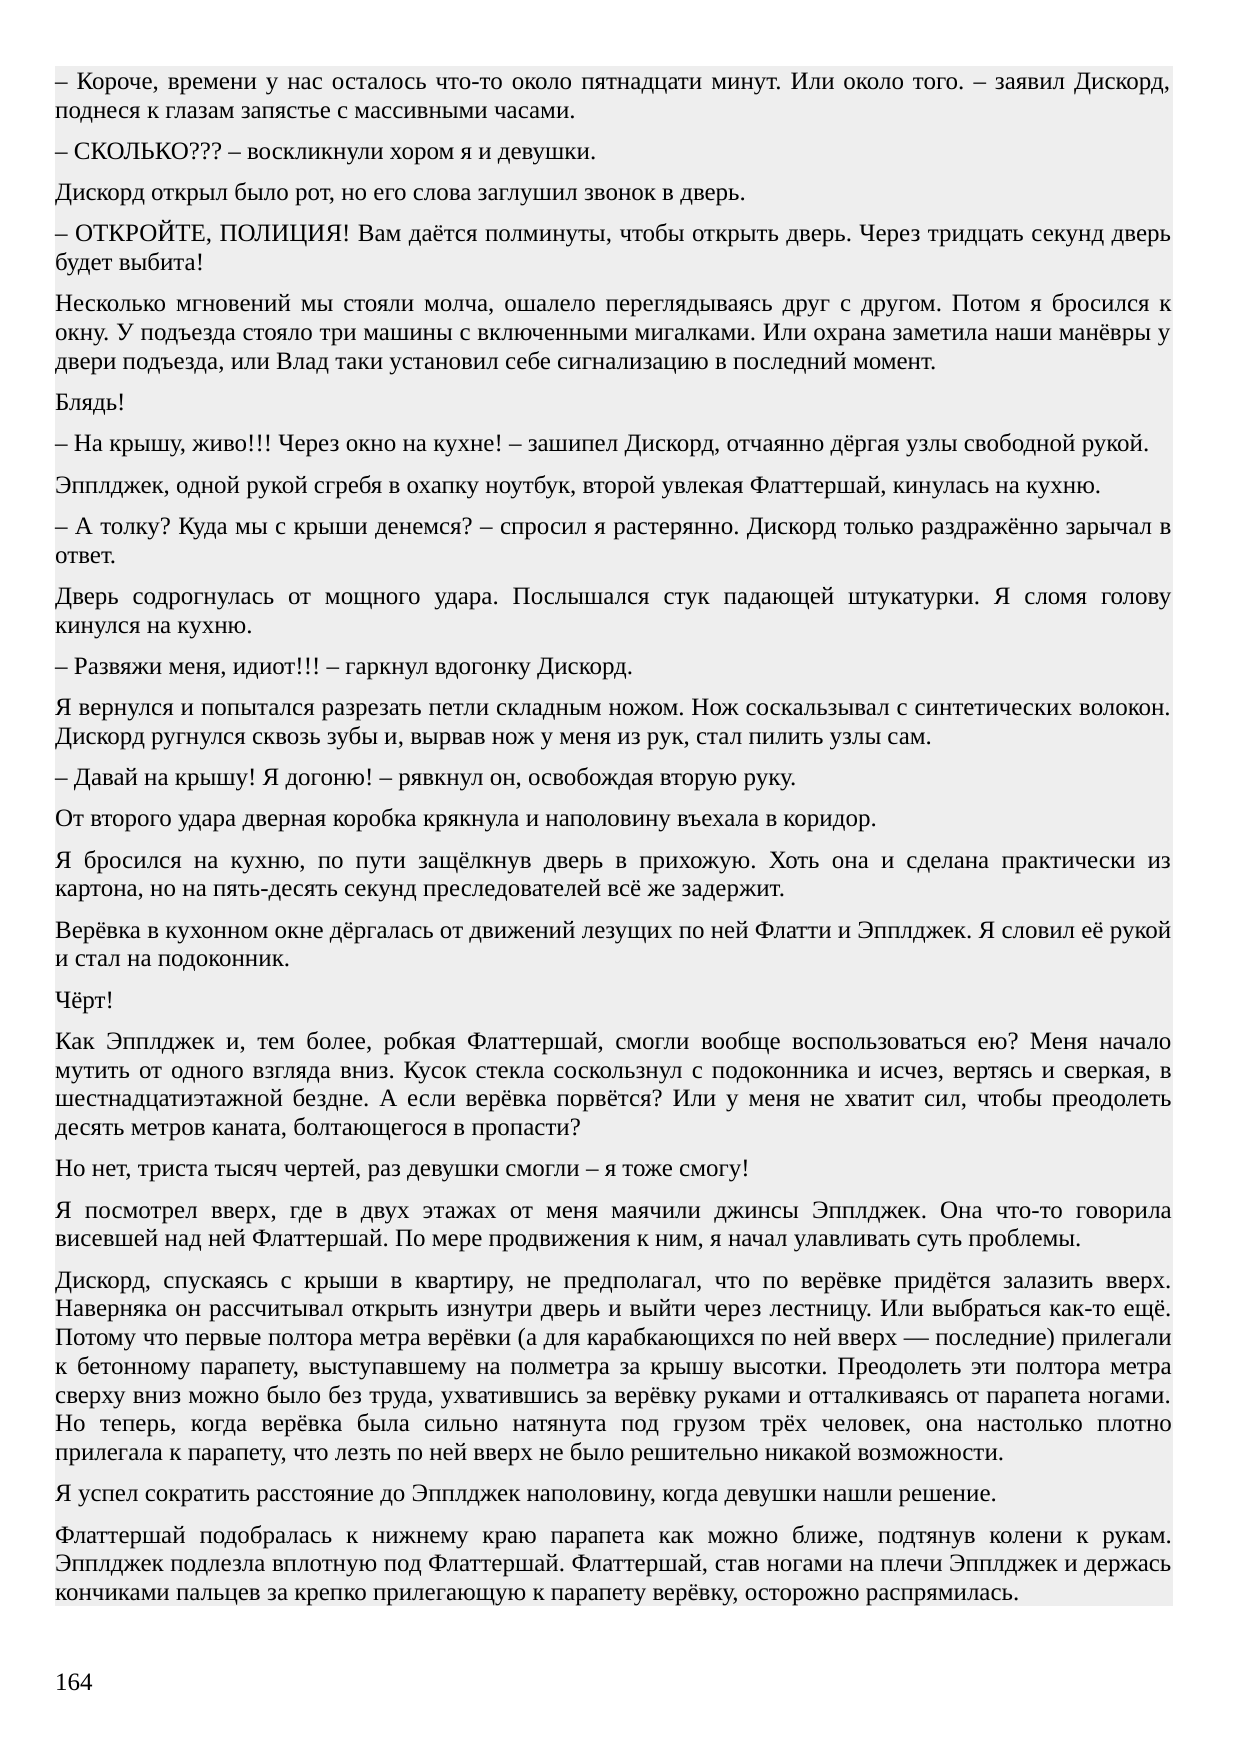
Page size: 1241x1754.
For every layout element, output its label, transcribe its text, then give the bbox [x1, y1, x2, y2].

text Дискорд открыл было рот, но его слова заглушил звонок в дверь. [55, 177, 1173, 206]
text Флаттершай подобралась к нижнему краю парапета как можно ближе, подтянув колени к рукам. Эпплджек подлезла вплотную под Флаттершай. Флаттершай, став ногами на плечи Эпплджек и держась кончиками пальцев за крепко прилегающую к парапету верёвку, осторожно распрямилась. [55, 1520, 1173, 1606]
text Дискорд, спускаясь с крыши в квартиру, не предполагал, что по верёвке придётся залазить вверх. Наверняка он рассчитывал открыть изнутри дверь и выйти через лестницу. Или выбраться как-то ещё. Потому что первые полтора метра верёвки (а для карабкающихся по ней вверх — последние) прилегали к бетонному парапету, выступавшему на полметра за крышу высотки. Преодолеть эти полтора метра сверху вниз можно было без труда, ухватившись за верёвку руками и отталкиваясь от парапета ногами. Но теперь, когда верёвка была сильно натянута под грузом трёх человек, она настолько плотно прилегала к парапету, что лезть по ней вверх не было решительно никакой возможности. [55, 1265, 1173, 1466]
text Верёвка в кухонном окне дёргалась от движений лезущих по ней Флатти и Эпплджек. Я словил её рукой и стал на подоконник. [55, 915, 1173, 972]
text – Короче, времени у нас осталось что-то около пятнадцати минут. Или около того. – заявил Дискорд, поднеся к глазам запястье с массивными часами. [55, 66, 1173, 123]
text Но нет, триста тысяч чертей, раз девушки смогли – я тоже смогу! [55, 1153, 1173, 1182]
text Я бросился на кухню, по пути защёлкнув дверь в прихожую. Хоть она и сделана практически из картона, но на пять-десять секунд преследователей всё же задержит. [55, 845, 1173, 902]
text – Развяжи меня, идиот!!! – гаркнул вдогонку Дискорд. [55, 651, 1173, 680]
text Я посмотрел вверх, где в двух этажах от меня маячили джинсы Эпплджек. Она что-то говорила висевшей над ней Флаттершай. По мере продвижения к ним, я начал улавливать суть проблемы. [55, 1195, 1173, 1252]
text Блядь! [55, 387, 1173, 416]
text Я успел сократить расстояние до Эпплджек наполовину, когда девушки нашли решение. [55, 1478, 1173, 1507]
text От второго удара дверная коробка крякнула и наполовину въехала в коридор. [55, 803, 1173, 832]
text Чёрт! [55, 985, 1173, 1013]
text Дверь содрогнулась от мощного удара. Послышался стук падающей штукатурки. Я сломя голову кинулся на кухню. [55, 581, 1173, 638]
text Я вернулся и попытался разрезать петли складным ножом. Нож соскальзывал с синтетических волокон. Дискорд ругнулся сквозь зубы и, вырвав нож у меня из рук, стал пилить узлы сам. [55, 692, 1173, 750]
text – А толку? Куда мы с крыши денемся? – спросил я растерянно. Дискорд только раздражённо зарычал в ответ. [55, 511, 1173, 568]
text – ОТКРОЙТЕ, ПОЛИЦИЯ! Вам даётся полминуты, чтобы открыть дверь. Через тридцать секунд дверь будет выбита! [55, 218, 1173, 276]
text Как Эпплджек и, тем более, робкая Флаттершай, смогли вообще воспользоваться ею? Меня начало мутить от одного взгляда вниз. Кусок стекла соскользнул с подоконника и исчез, вертясь и сверкая, в шестнадцатиэтажной бездне. А если верёвка порвётся? Или у меня не хватит сил, чтобы преодолеть десять метров каната, болтающегося в пропасти? [55, 1026, 1173, 1141]
text – На крышу, живо!!! Через окно на кухне! – зашипел Дискорд, отчаянно дёргая узлы свободной рукой. [55, 428, 1173, 457]
text Эпплджек, одной рукой сгребя в охапку ноутбук, второй увлекая Флаттершай, кинулась на кухню. [55, 470, 1173, 498]
text – СКОЛЬКО??? – воскликнули хором я и девушки. [55, 136, 1173, 165]
text Несколько мгновений мы стояли молча, ошалело переглядываясь друг с другом. Потом я бросился к окну. У подъезда стояло три машины с включенными мигалками. Или охрана заметила наши манёвры у двери подъезда, или Влад таки установил себе сигнализацию в последний момент. [55, 288, 1173, 375]
text – Давай на крышу! Я догоню! – рявкнул он, освобождая вторую руку. [55, 762, 1173, 791]
